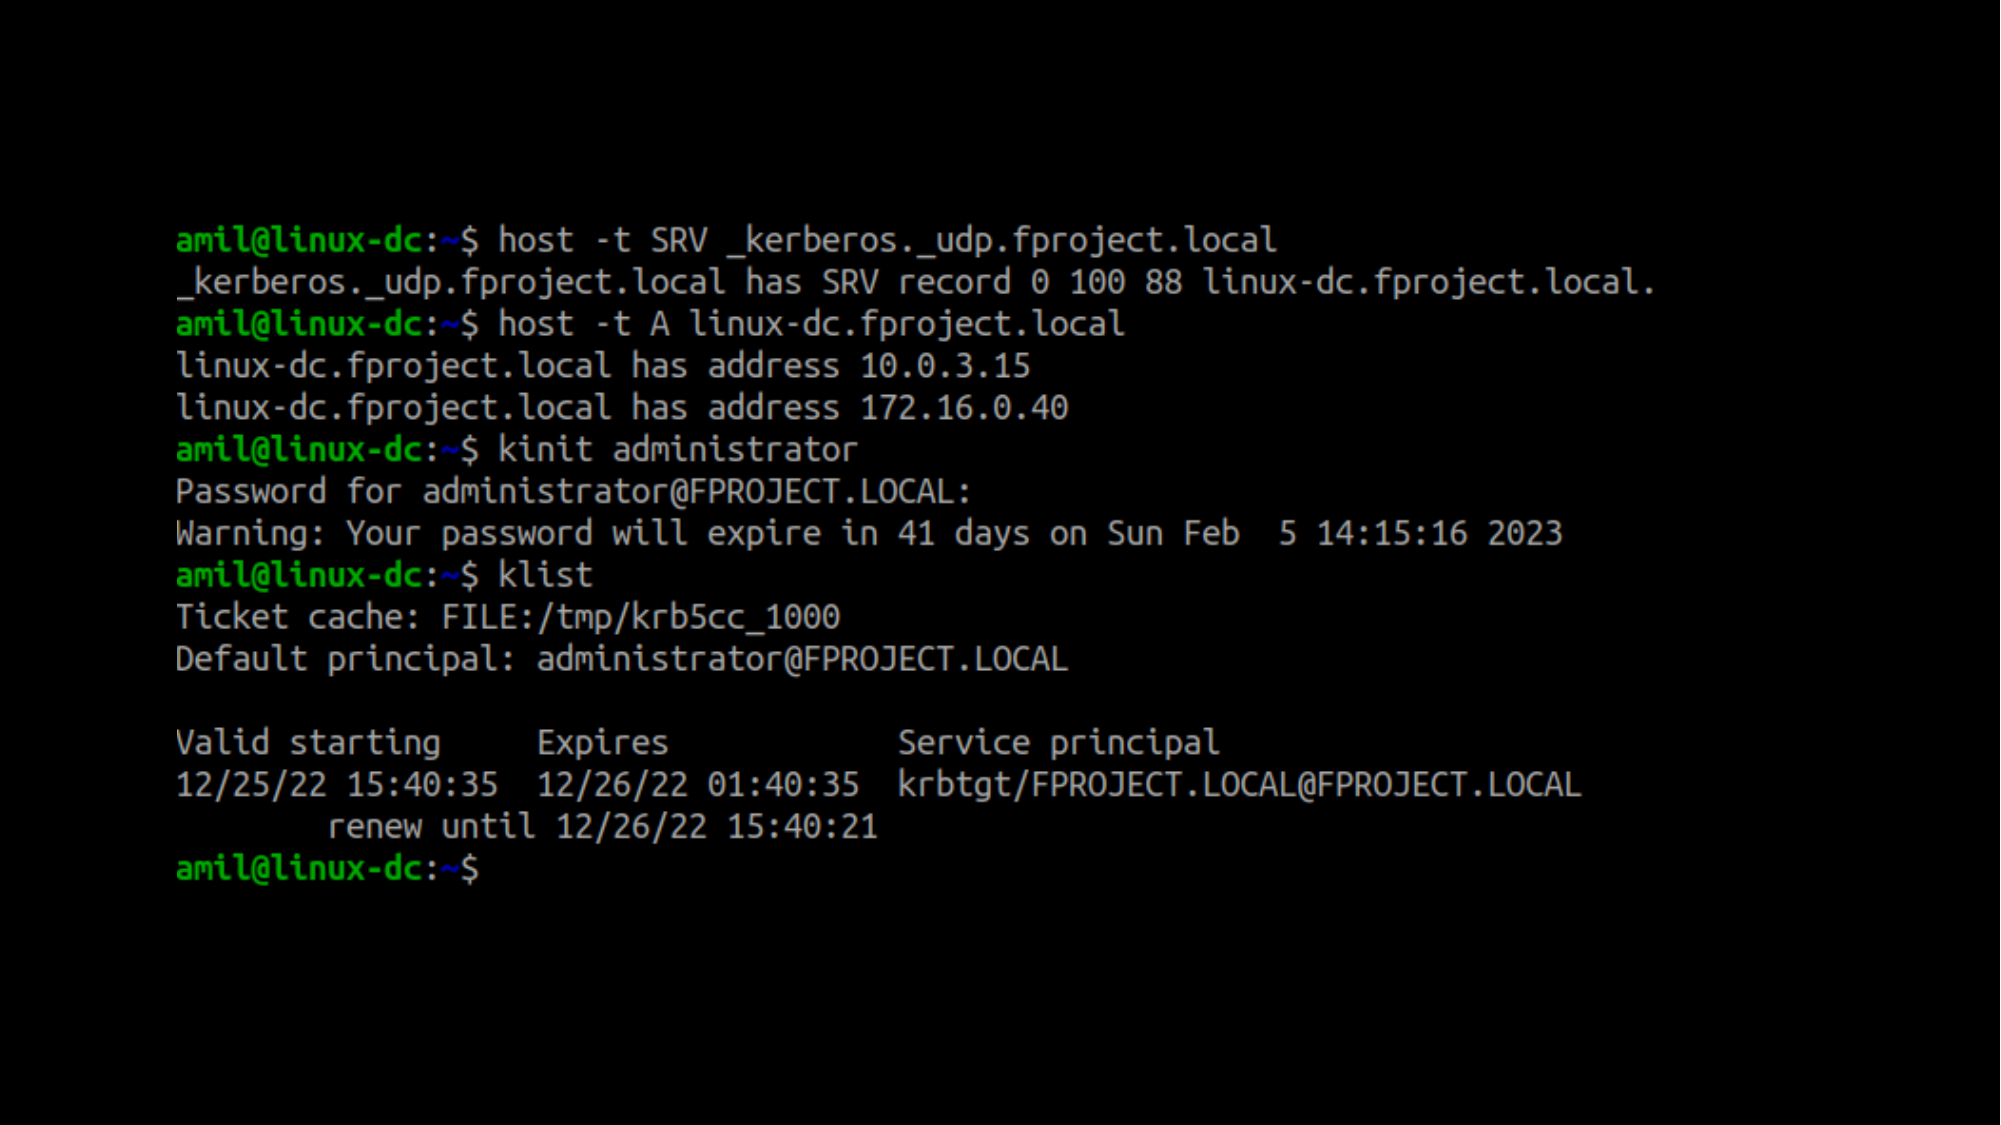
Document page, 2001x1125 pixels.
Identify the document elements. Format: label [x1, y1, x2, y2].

picture [177, 218, 1822, 907]
